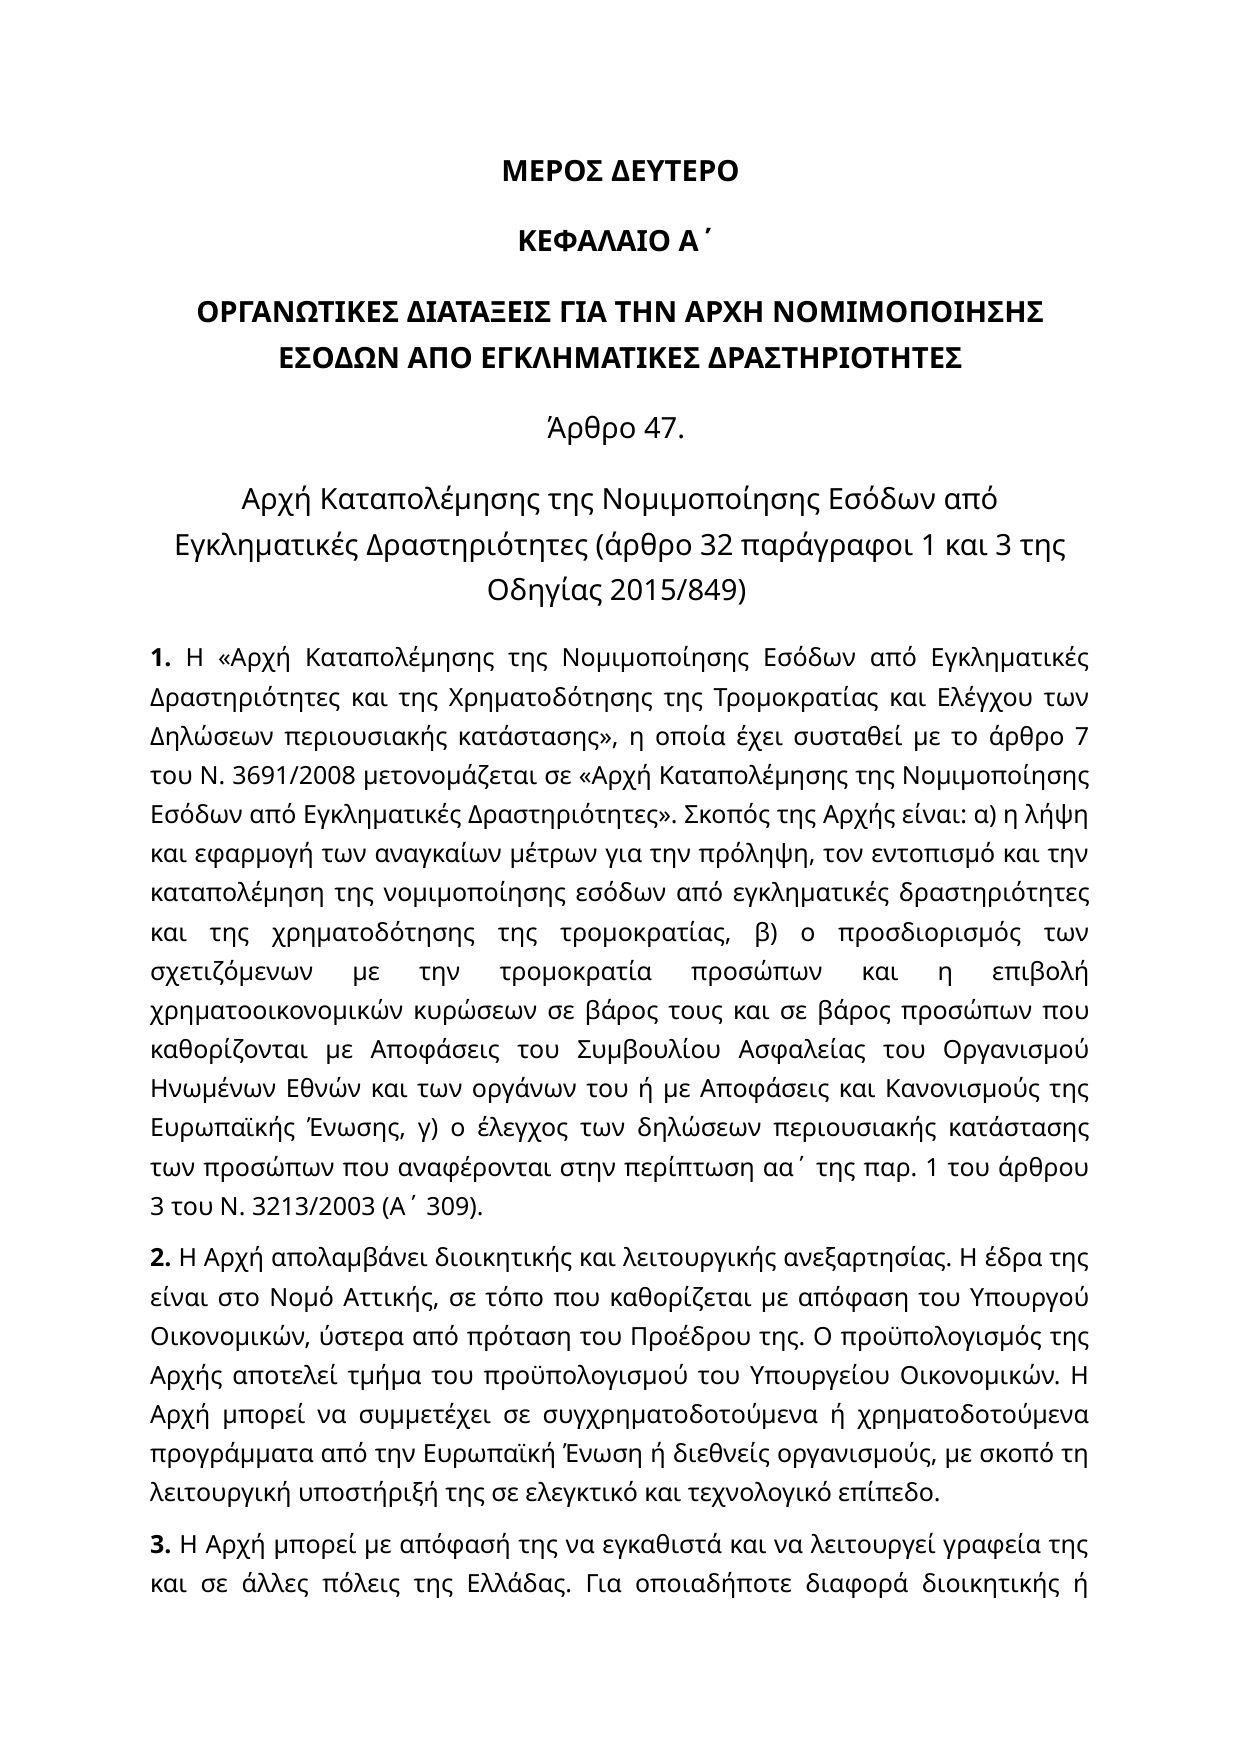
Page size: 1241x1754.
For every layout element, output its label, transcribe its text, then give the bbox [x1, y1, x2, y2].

subtitle ΟΡΓΑΝΩΤΙΚΕΣ ΔΙΑΤΑΞΕΙΣ ΓΙΑ ΤΗΝ ΑΡΧΗ ΝΟΜΙΜΟΠΟΙΗΣΗΣ ΕΣΟΔΩΝ ΑΠΟ ΕΓΚΛΗΜΑΤΙΚΕΣ ΔΡΑΣΤΗΡΙΟΤΗΤΕΣ [150, 291, 1090, 377]
text 1. Η «Αρχή Καταπολέμησης της Νομιμοποίησης Εσόδων από Εγκληματικές Δραστηριότητες και της Χρηματοδότησης της Τρομοκρατίας και Ελέγχου των Δηλώσεων περιουσιακής κατάστασης», η οποία έχει συσταθεί με το άρθρο 7 του Ν. 3691/2008 μετονομάζεται σε «Αρχή Καταπολέμησης της Νομιμοποίησης Εσόδων από Εγκληματικές Δραστηριότητες». Σκοπός της Αρχής είναι: α) η λήψη και εφαρμογή των αναγκαίων μέτρων για την πρόληψη, τον εντοπισμό και την καταπολέμηση της νομιμοποίησης εσόδων από εγκληματικές δραστηριότητες και της χρηματοδότησης της τρομοκρατίας, β) ο προσδιορισμός των σχετιζόμενων με την τρομοκρατία προσώπων και η επιβολή χρηματοοικονομικών κυρώσεων σε βάρος τους και σε βάρος προσώπων που καθορίζονται με Αποφάσεις του Συμβουλίου Ασφαλείας του Οργανισμού Ηνωμένων Εθνών και των οργάνων του ή με Αποφάσεις και Κανονισμούς της Ευρωπαϊκής Ένωσης, γ) ο έλεγχος των δηλώσεων περιουσιακής κατάστασης των προσώπων που αναφέρονται στην περίπτωση αα΄ της παρ. 1 του άρθρου 3 του Ν. 3213/2003 (Α΄ 309). [150, 640, 1090, 1222]
text 2. Η Αρχή απολαμβάνει διοικητικής και λειτουργικής ανεξαρτησίας. Η έδρα της είναι στο Νομό Αττικής, σε τόπο που καθορίζεται με απόφαση του Υπουργού Οικονομικών, ύστερα από πρόταση του Προέδρου της. Ο προϋπολογισμός της Αρχής αποτελεί τμήμα του προϋπολογισμού του Υπουργείου Οικονομικών. Η Αρχή μπορεί να συμμετέχει σε συγχρηματοδοτούμενα ή χρηματοδοτούμενα προγράμματα από την Ευρωπαϊκή Ένωση ή διεθνείς οργανισμούς, με σκοπό τη λειτουργική υποστήριξή της σε ελεγκτικό και τεχνολογικό επίπεδο. [150, 1240, 1090, 1509]
text 3. Η Αρχή μπορεί με απόφασή της να εγκαθιστά και να λειτουργεί γραφεία της και σε άλλες πόλεις της Ελλάδας. Για οποιαδήποτε διαφορά διοικητικής ή [150, 1527, 1090, 1600]
subtitle ΚΕΦΑΛΑΙΟ Α΄ [150, 221, 1090, 260]
subtitle Άρθρο 47. [150, 407, 1090, 447]
subtitle Αρχή Καταπολέμησης της Νομιμοποίησης Εσόδων από Εγκληματικές Δραστηριότητες (άρθρο 32 παράγραφοι 1 και 3 της Οδηγίας 2015/849) [150, 478, 1090, 609]
subtitle ΜΕΡΟΣ ΔΕΥΤΕΡΟ [150, 150, 1090, 190]
